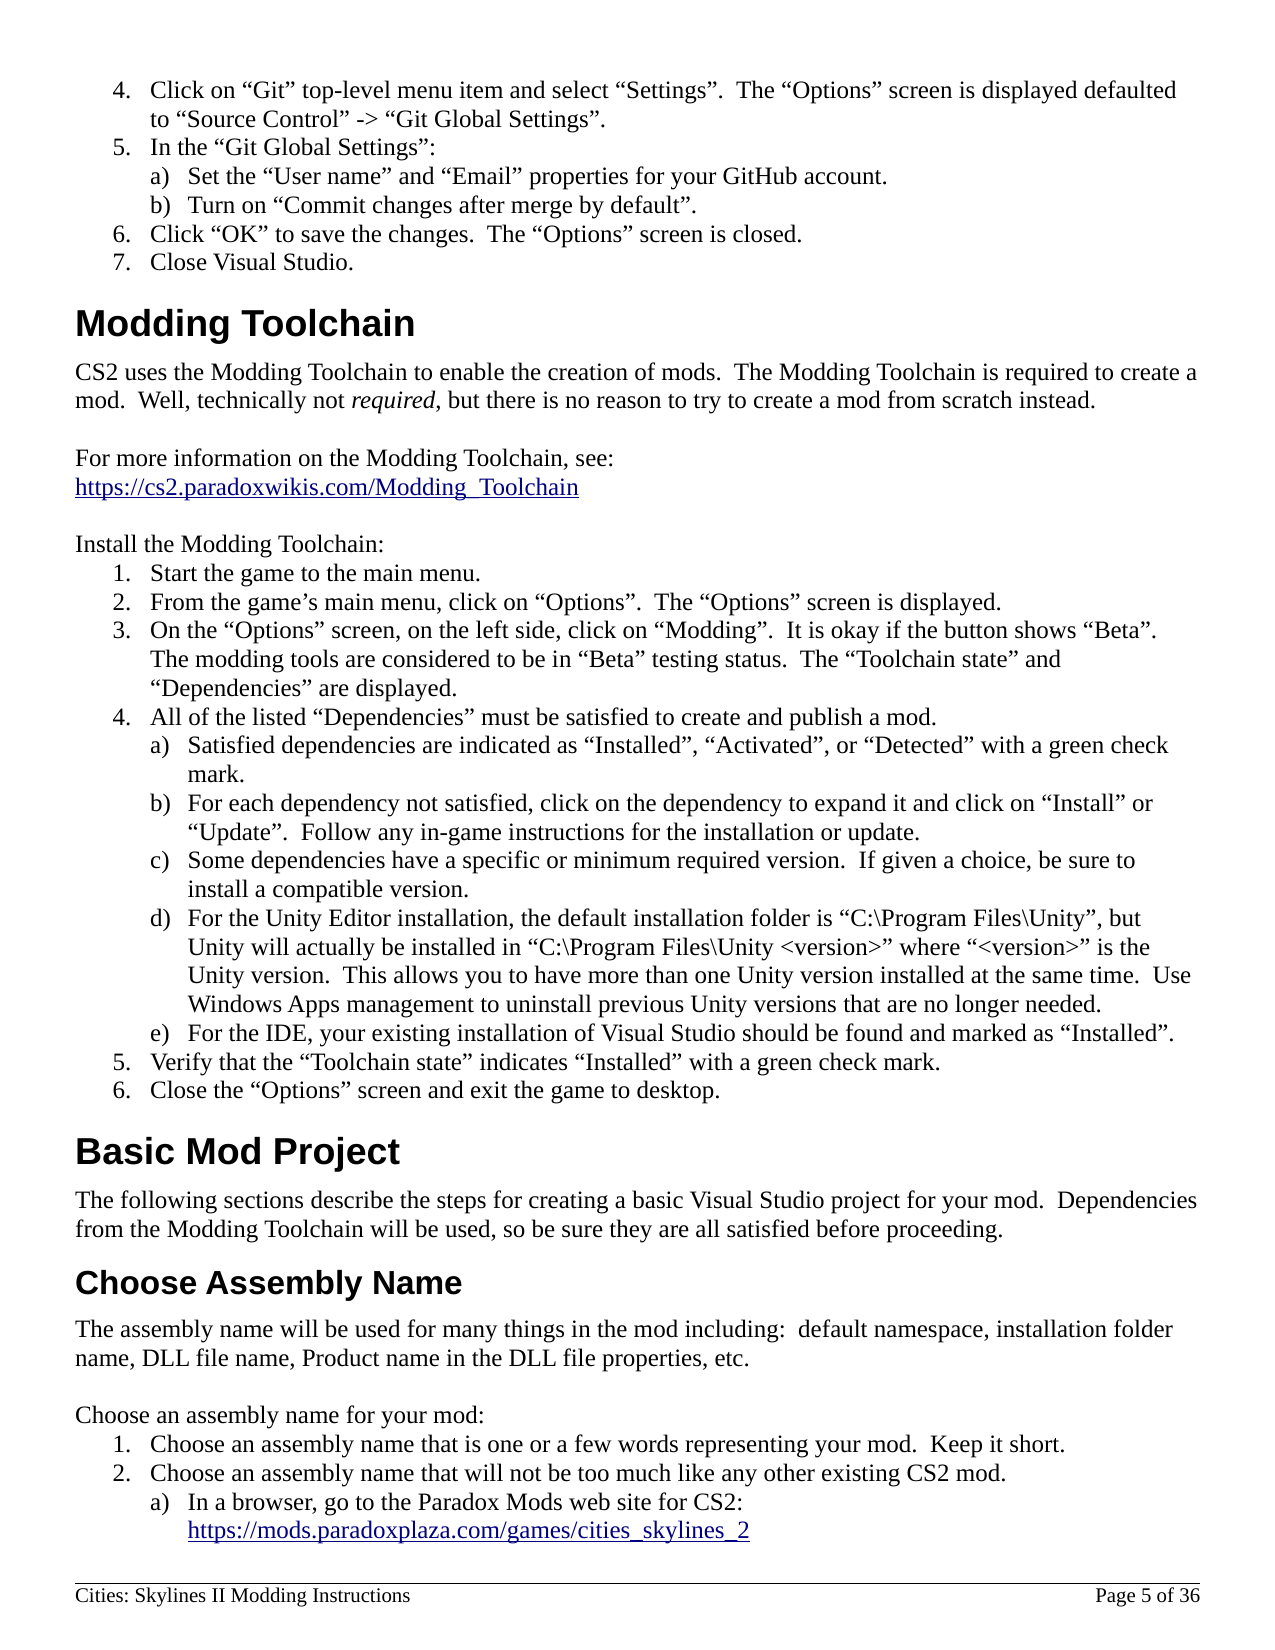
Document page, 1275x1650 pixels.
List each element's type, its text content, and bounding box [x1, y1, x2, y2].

list Choose an assembly name that will not be too much like any other existing CS2 mod. [112, 1458, 1200, 1487]
subtitle Basic Mod Project [75, 1129, 1200, 1172]
text The following sections describe the steps for creating a basic Visual Studio project for your mod. Dependencies from the Modding Toolchain will be used, so be sure they are all satisfied before proceeding. [75, 1185, 1200, 1242]
list For each dependency not satisfied, click on the dependency to expand it and click on “Install” or “Update”. Follow any in-game instructions for the installation or update. [150, 788, 1200, 846]
list On the “Options” screen, on the left side, click on “Modding”. It is okay if the button shows “Beta”. The modding tools are considered to be in “Beta” testing status. The “Toolchain state” and “Dependencies” are displayed. [112, 616, 1200, 702]
list Satisfied dependencies are indicated as “Installed”, “Activated”, or “Detected” with a green check mark. [150, 731, 1200, 788]
text Choose an assembly name for your mod: [75, 1401, 1200, 1429]
list Click on “Git” top-level menu item and select “Settings”. The “Options” screen is displayed defaulted to “Source Control” -> “Git Global Settings”. [112, 75, 1200, 132]
list In a browser, go to the Paradox Mods web site for CS2: https://mods.paradoxplaza.com/games/cities_skylines_2 [150, 1487, 1200, 1544]
list For the Unity Editor installation, the default installation folder is “C:\Program Files\Unity”, but Unity will actually be installed in “C:\Program Files\Unity <version>” where “<version>” is the Unity version. This allows you to have more than one Unity version installed at the same time. Use Windows Apps management to uninstall previous Unity versions that are no longer needed. [150, 903, 1200, 1018]
subtitle Choose Assembly Name [75, 1263, 1200, 1302]
text Install the Modding Toolchain: [75, 529, 1200, 558]
text For more information on the Modding Toolchain, see: https://cs2.paradoxwikis.com/Modding_Toolchain [75, 443, 1200, 501]
text CS2 uses the Modding Toolchain to enable the creation of mods. The Modding Toolchain is required to create a mod. Well, technically not required, but there is no reason to try to create a mod from scratch instead. [75, 357, 1200, 414]
list Turn on “Commit changes after merge by default”. [150, 190, 1200, 219]
list Click “OK” to save the changes. The “Options” screen is closed. [112, 219, 1200, 247]
list All of the listed “Dependencies” must be satisfied to create and publish a mod. [112, 702, 1200, 731]
subtitle Modding Toolchain [75, 301, 1200, 344]
list Set the “User name” and “Email” properties for your GitHub account. [150, 161, 1200, 190]
list Close the “Options” screen and exit the game to desktop. [112, 1076, 1200, 1104]
list Verify that the “Toolchain state” indicates “Installed” with a green check mark. [112, 1047, 1200, 1076]
list For the IDE, your existing installation of Visual Studio should be found and marked as “Installed”. [150, 1018, 1200, 1047]
list Choose an assembly name that is one or a few words representing your mod. Keep it short. [112, 1429, 1200, 1458]
list Start the game to the main menu. [112, 558, 1200, 587]
text The assembly name will be used for many things in the mod including: default namespace, installation folder name, DLL file name, Product name in the DLL file properties, etc. [75, 1314, 1200, 1372]
list In the “Git Global Settings”: [112, 132, 1200, 161]
list Some dependencies have a specific or minimum required version. If given a choice, be sure to install a compatible version. [150, 846, 1200, 903]
list Close Visual Studio. [112, 247, 1200, 276]
list From the game’s main menu, click on “Options”. The “Options” screen is displayed. [112, 587, 1200, 616]
